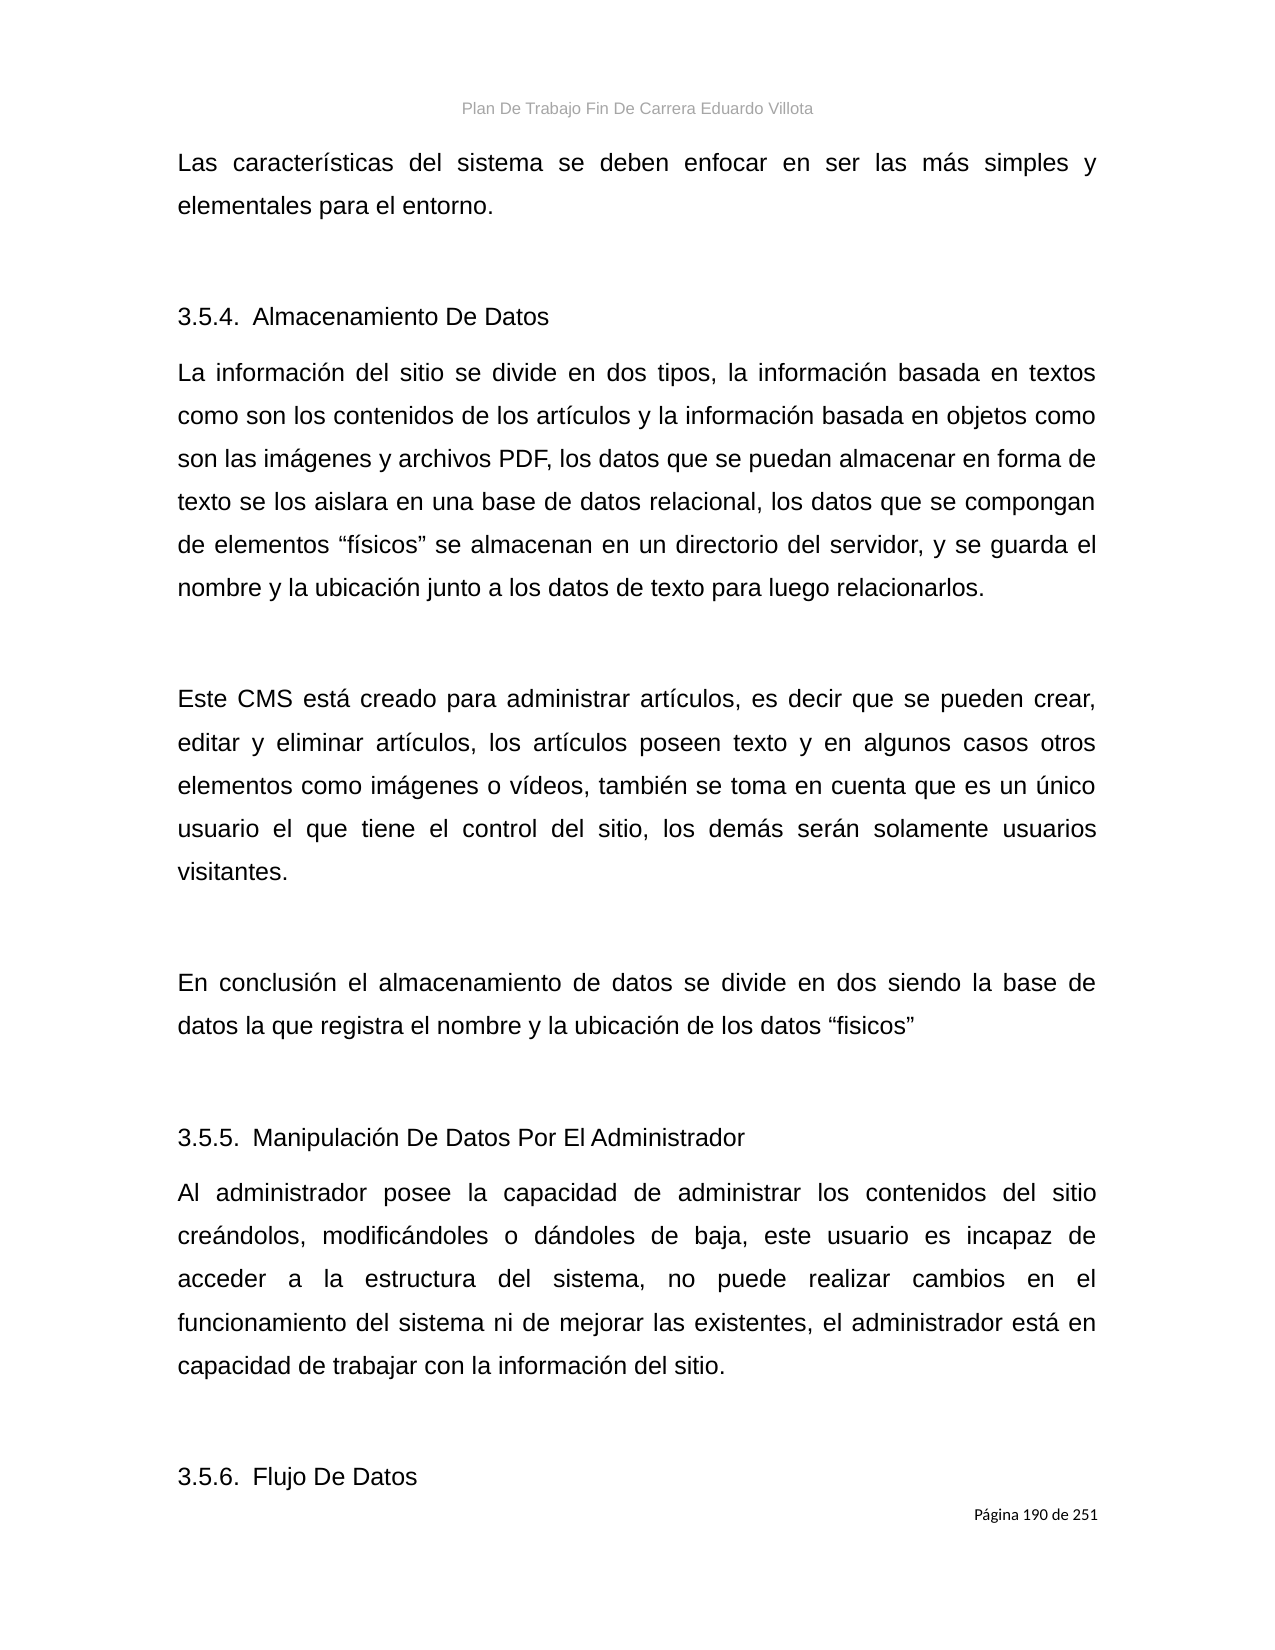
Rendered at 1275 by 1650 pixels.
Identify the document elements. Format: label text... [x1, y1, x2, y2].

text La información del sitio se divide en dos tipos, la información basada en textos como son los contenidos de los artículos y la información basada en objetos como son las imágenes y archivos PDF, los datos que se puedan almacenar en forma de texto se los aislara en una base de datos relacional, los datos que se compongan de elementos “físicos” se almacenan en un directorio del servidor, y se guarda el nombre y la ubicación junto a los datos de texto para luego relacionarlos. [177, 358, 1098, 602]
text Este CMS está creado para administrar artículos, es decir que se pueden crear, editar y eliminar artículos, los artículos poseen texto y en algunos casos otros elementos como imágenes o vídeos, también se toma en cuenta que es un único usuario el que tiene el control del sitio, los demás serán solamente usuarios visitantes. [177, 684, 1098, 886]
text Las características del sistema se deben enfocar en ser las más simples y elementales para el entorno. [177, 148, 1098, 219]
text En conclusión el almacenamiento de datos se divide en dos siendo la base de datos la que registra el nombre y la ubicación de los datos “fisicos” [177, 968, 1098, 1040]
text 3.5.6. Flujo De Datos [177, 1462, 1098, 1491]
text 3.5.5. Manipulación De Datos Por El Administrador [177, 1123, 1098, 1151]
text 3.5.4. Almacenamiento De Datos [177, 302, 1098, 331]
text Al administrador posee la capacidad de administrar los contenidos del sitio creándolos, modificándoles o dándoles de baja, este usuario es incapaz de acceder a la estructura del sistema, no puede realizar cambios en el funcionamiento del sistema ni de mejorar las existentes, el administrador está en capacidad de trabajar con la información del sitio. [177, 1178, 1098, 1379]
